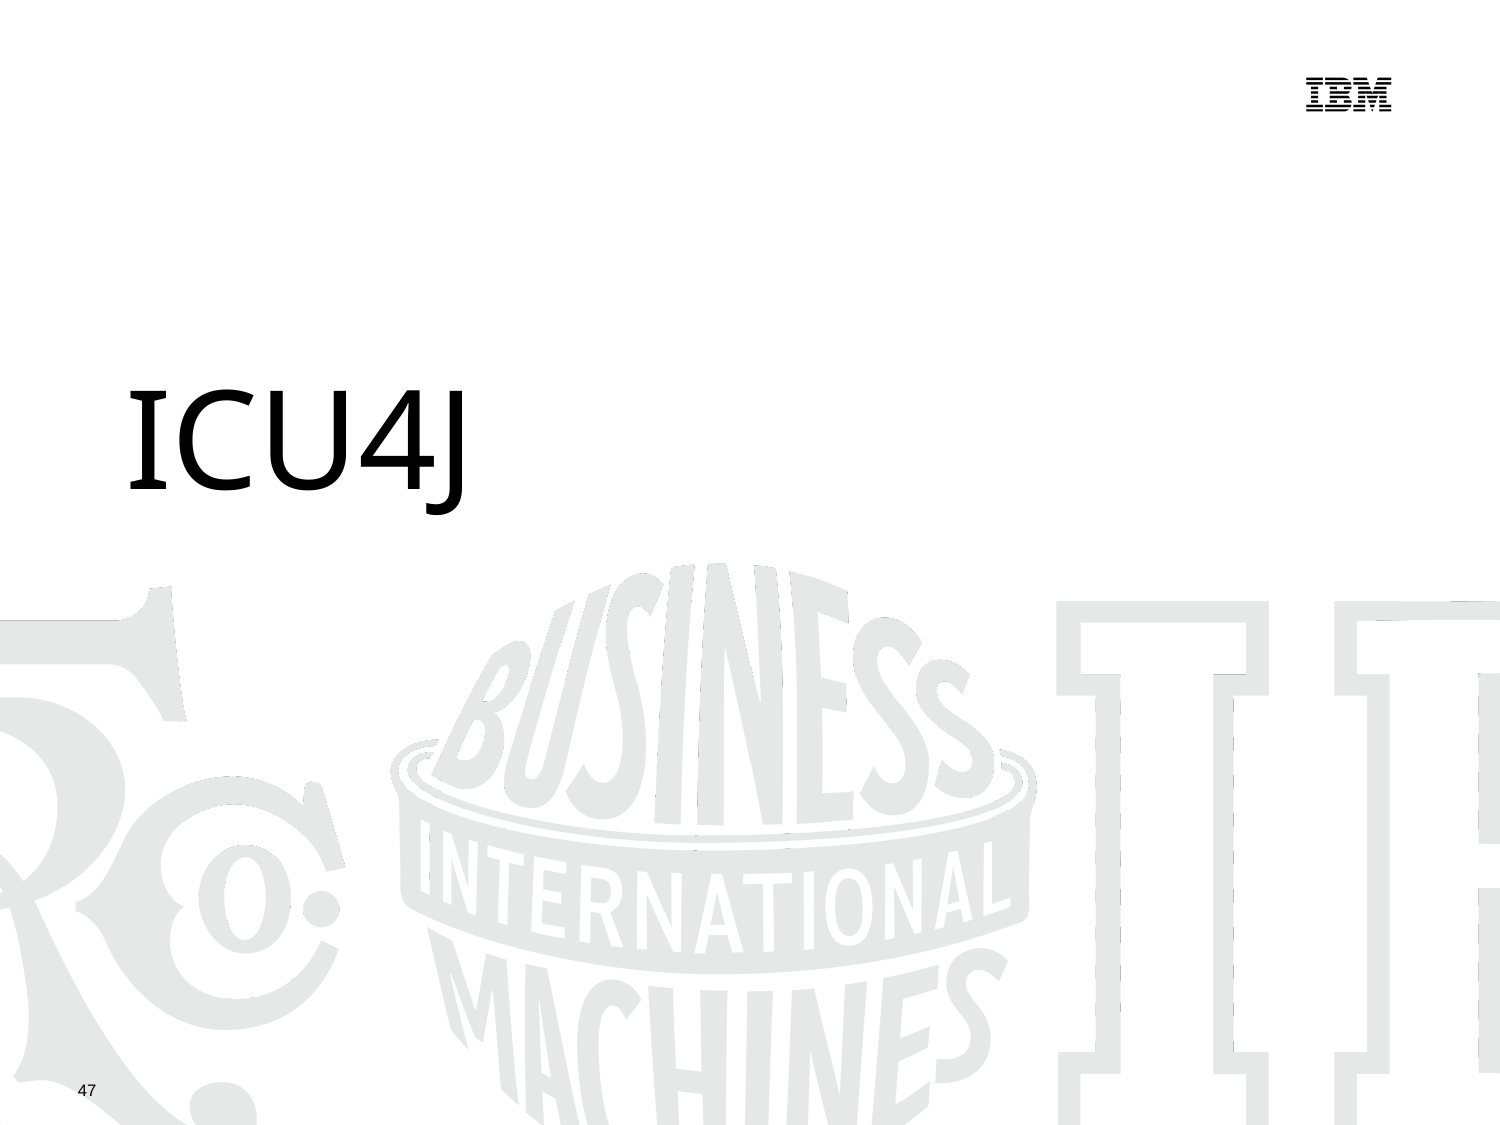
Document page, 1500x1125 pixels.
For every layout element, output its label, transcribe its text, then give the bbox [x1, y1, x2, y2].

title ICU4J [110, 362, 1392, 527]
picture [0, 0, 1500, 1125]
